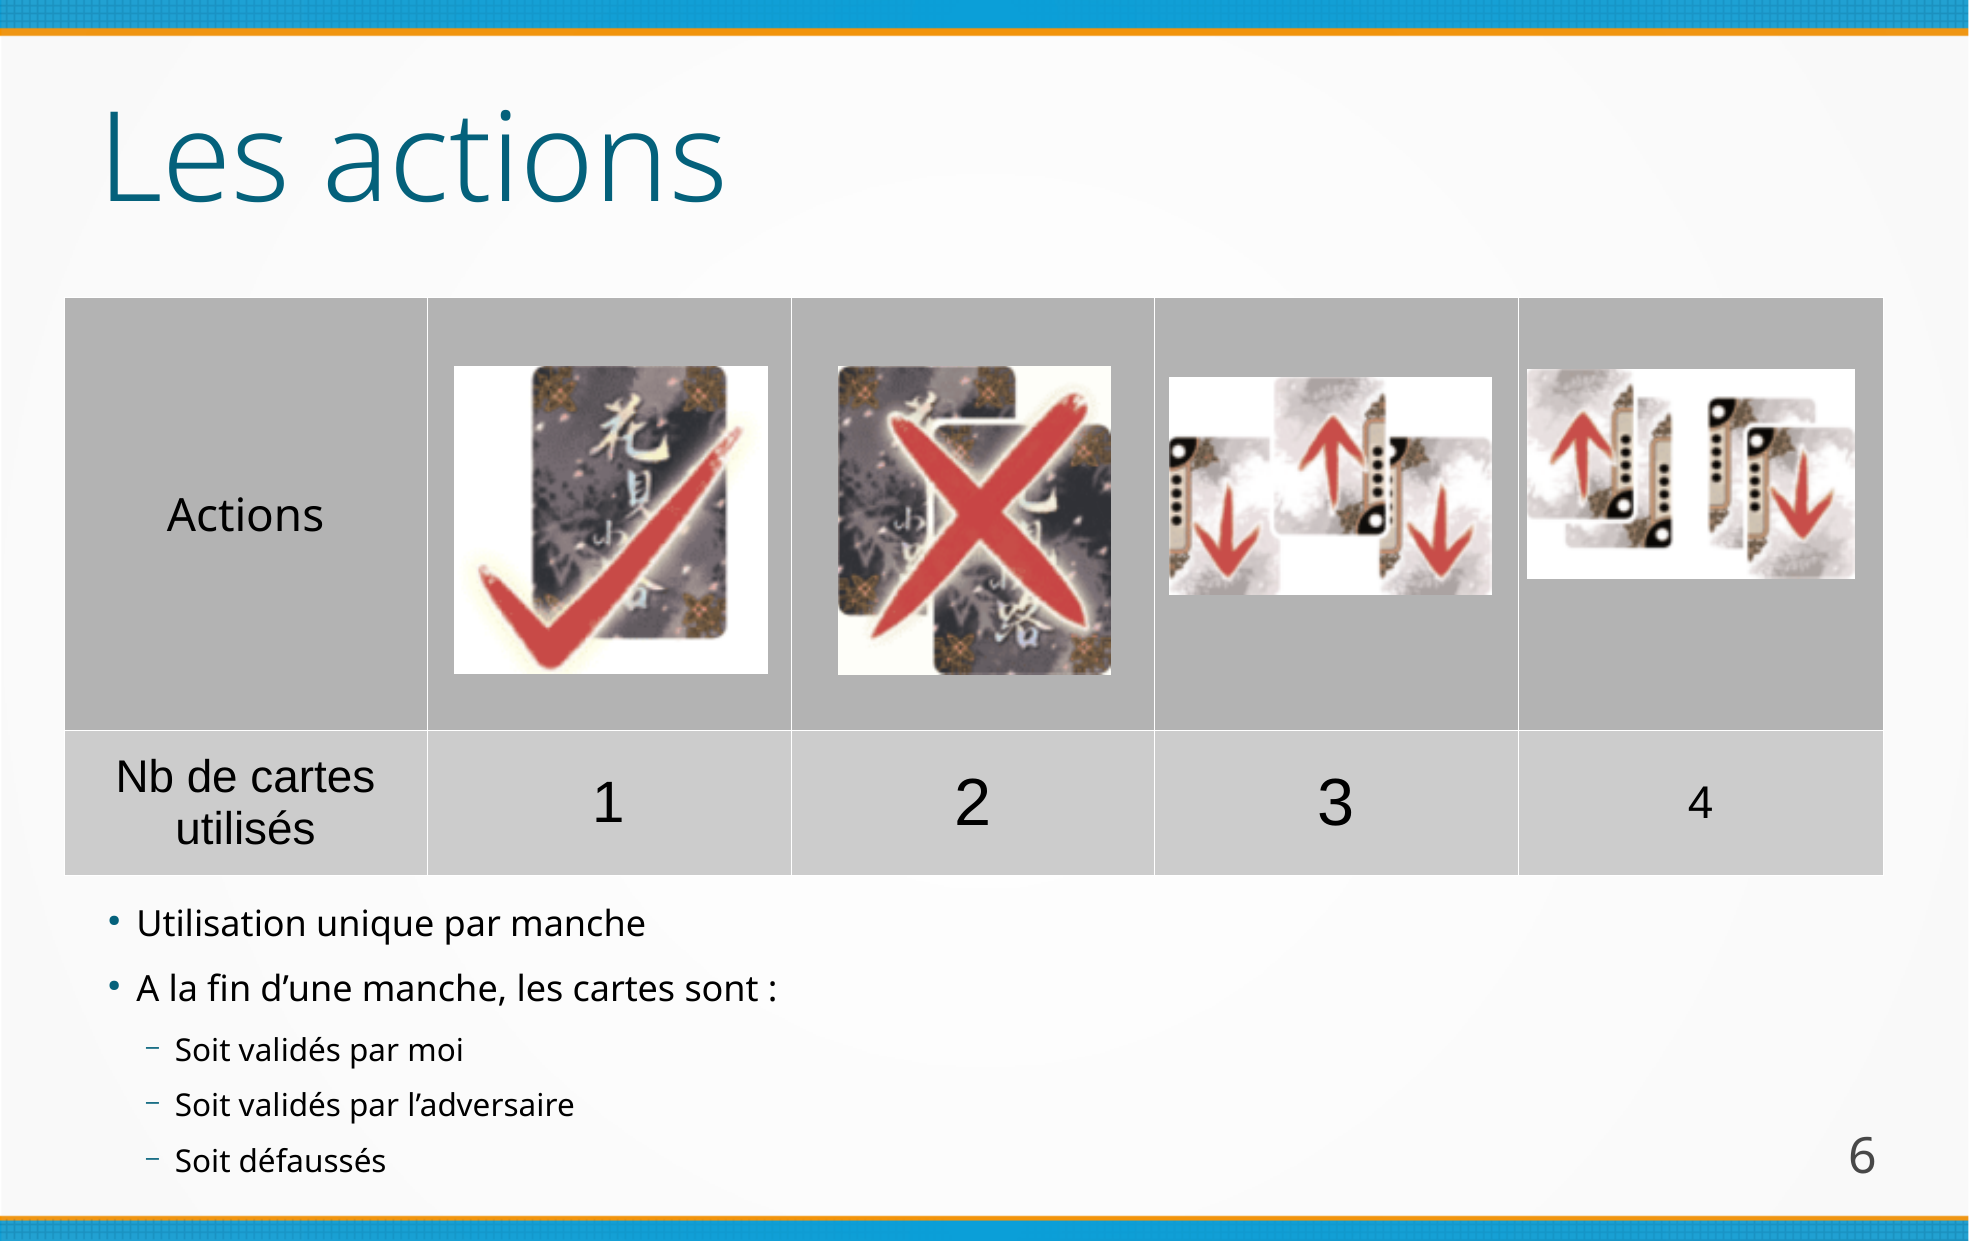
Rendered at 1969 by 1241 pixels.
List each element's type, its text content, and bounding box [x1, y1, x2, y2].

table_header [1155, 298, 1518, 730]
list Utilisation unique par manche A la fin d’une manche, les cartes sont : Soit validés par moi Soit validés par l’adversaire Soit défaussés [98, 897, 1876, 1185]
table_header Actions [65, 298, 427, 730]
table_cell 1 [428, 731, 791, 875]
table_cell 3 [1155, 731, 1518, 875]
picture [0, 0, 1969, 1241]
table_header [428, 298, 791, 730]
table_cell 2 [792, 731, 1154, 875]
table_header [1519, 298, 1883, 730]
table_cell 4 [1519, 731, 1883, 875]
table_header [792, 298, 1154, 730]
title Les actions [98, 49, 1870, 257]
table_cell Nb de cartes utilisés [65, 731, 427, 875]
